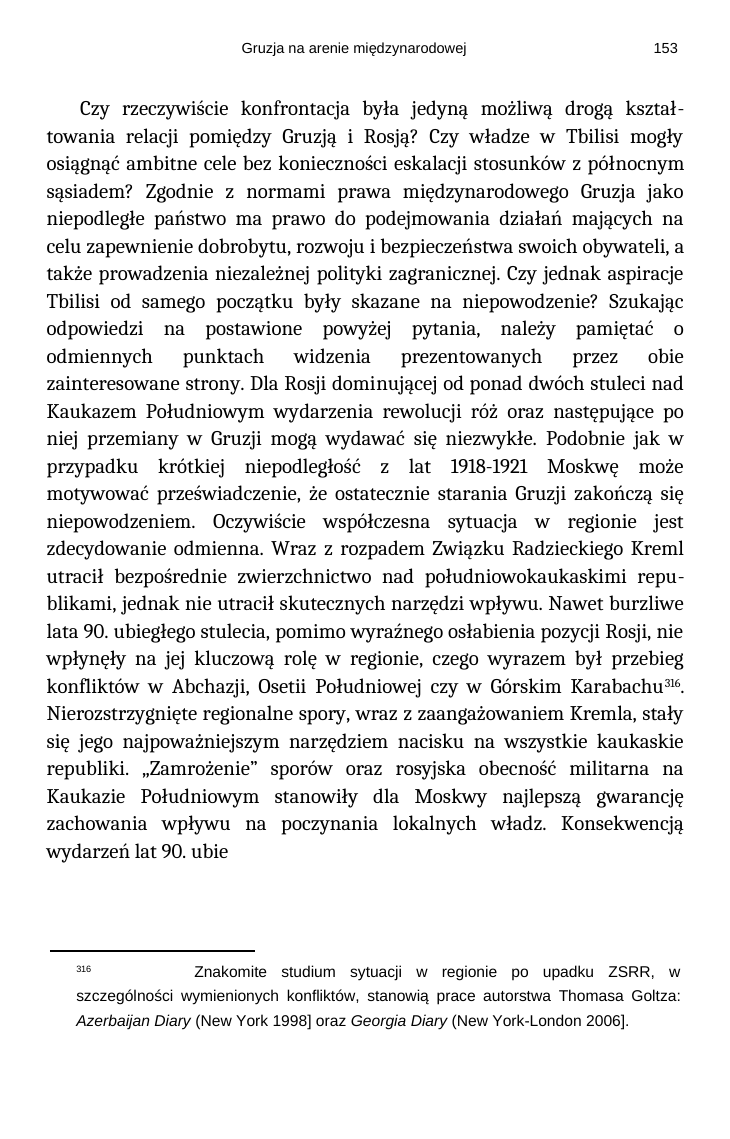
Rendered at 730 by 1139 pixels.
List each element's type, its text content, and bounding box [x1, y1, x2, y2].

text Gruzja na arenie międzynarodowej [241, 40, 490, 57]
text Czy rzeczywiście konfrontacja była jedyną możliwą drogą kształ­towania relacji pomiędzy Gruzją i Rosją? Czy władze w Tbilisi mogły osiągnąć ambitne cele bez konieczności eskalacji stosunków z pół­nocnym sąsiadem? Zgodnie z normami prawa międzynarodowego Gruzja jako niepodległe państwo ma prawo do podejmowania działań mających na celu zapewnienie dobrobytu, rozwoju i bezpieczeń­stwa swoich obywateli, a także prowadzenia niezależnej polityki zagranicznej. Czy jednak aspiracje Tbilisi od samego początku były skazane na niepowodzenie? Szukając odpowiedzi na postawione powyżej pytania, należy pamiętać o odmiennych punktach widzenia prezentowanych przez obie zainteresowane strony. Dla Rosji domi­nującej od ponad dwóch stuleci nad Kaukazem Południowym wy­darzenia rewolucji róż oraz następujące po niej przemiany w Gruzji mogą wydawać się niezwykłe. Podobnie jak w przypadku krótkiej niepodległość z lat 1918-1921 Moskwę może motywować przeświad­czenie, że ostatecznie starania Gruzji zakończą się niepowodzeniem. Oczywiście współczesna sytuacja w regionie jest zdecydowanie odmienna. Wraz z rozpadem Związku Radzieckiego Kreml utracił bezpośrednie zwierzchnictwo nad południowokaukaskimi repu­blikami, jednak nie utracił skutecznych narzędzi wpływu. Nawet burzliwe lata 90. ubiegłego stulecia, pomimo wyraźnego osłabienia pozycji Rosji, nie wpłynęły na jej kluczową rolę w regionie, czego wyrazem był przebieg konfliktów w Abchazji, Osetii Południowej czy w Górskim Karabachu316. Nierozstrzygnięte regionalne spory, wraz z zaangażowaniem Kremla, stały się jego najpoważniejszym narzędziem nacisku na wszystkie kaukaskie republiki. „Zamrożenie” sporów oraz rosyjska obecność militarna na Kaukazie Południowym stanowiły dla Moskwy najlepszą gwarancję zachowania wpływu na poczynania lokalnych władz. Konsekwencją wydarzeń lat 90. ubie­ [46, 97, 684, 863]
text 316 Znakomite studium sytuacji w regionie po upadku ZSRR, w szczególności wymienionych konfliktów, stanowią prace autorstwa Thomasa Goltza: Azerbaijan Diary (New York 1998] oraz Georgia Diary (New York-London 2006]. [76, 962, 681, 1030]
text 153 [653, 40, 683, 57]
